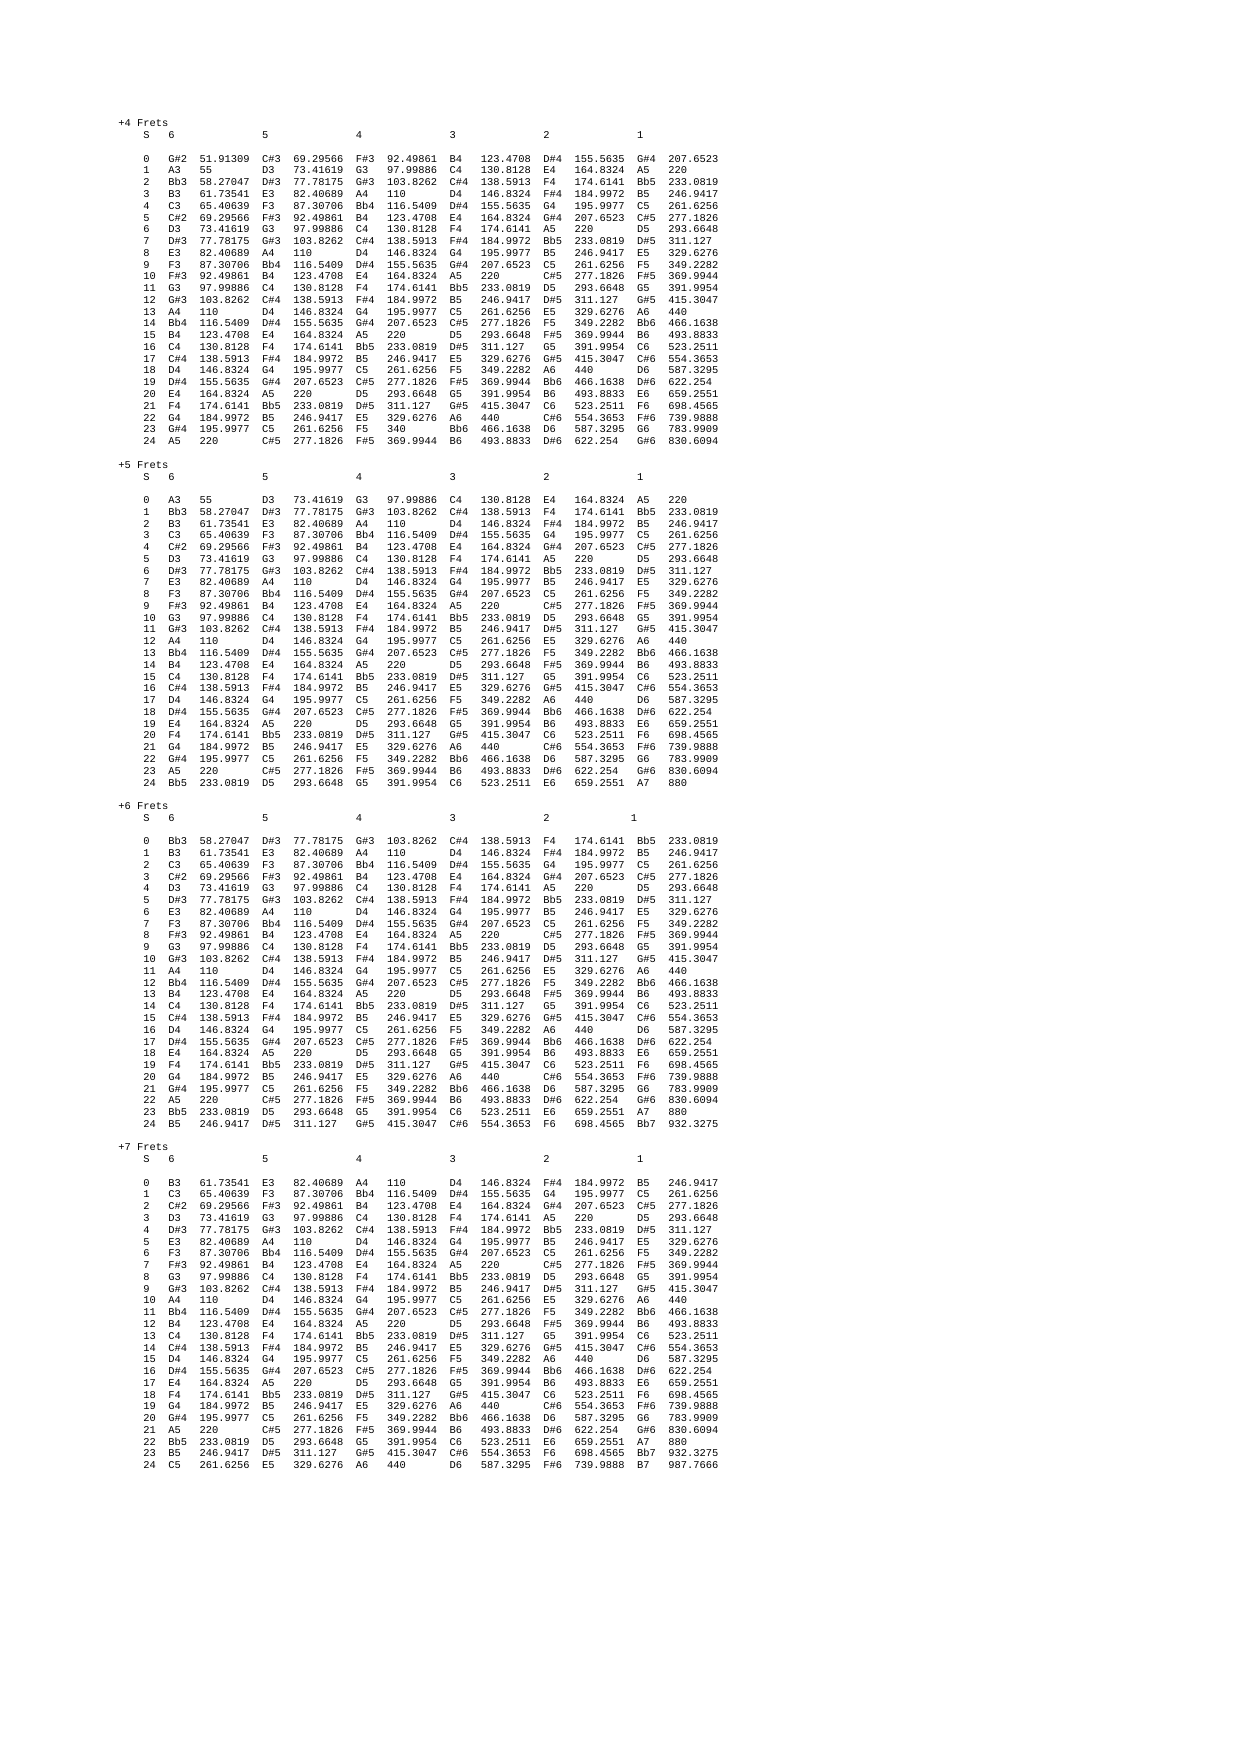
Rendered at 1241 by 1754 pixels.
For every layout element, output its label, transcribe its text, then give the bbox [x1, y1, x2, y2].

text 14 Bb4 116.5409 D#4 155.5635 G#4 207.6523 C#5 277.1826 F5 349.2282 Bb6 466.1638 [118, 318, 1122, 330]
text S 6 5 4 3 2 1 [118, 130, 1122, 142]
text 10 G#3 103.8262 C#4 138.5913 F#4 184.9972 B5 246.9417 D#5 311.127 G#5 415.3047 [118, 954, 1122, 966]
text 5 D3 73.41619 G3 97.99886 C4 130.8128 F4 174.6141 A5 220 D5 293.6648 [118, 554, 1122, 565]
text 10 G3 97.99886 C4 130.8128 F4 174.6141 Bb5 233.0819 D5 293.6648 G5 391.9954 [118, 612, 1122, 624]
text 15 C4 130.8128 F4 174.6141 Bb5 233.0819 D#5 311.127 G5 391.9954 C6 523.2511 [118, 671, 1122, 683]
text 24 Bb5 233.0819 D5 293.6648 G5 391.9954 C6 523.2511 E6 659.2551 A7 880 [118, 777, 1122, 789]
text 15 D4 146.8324 G4 195.9977 C5 261.6256 F5 349.2282 A6 440 D6 587.3295 [118, 1354, 1122, 1366]
text 20 G4 184.9972 B5 246.9417 E5 329.6276 A6 440 C#6 554.3653 F#6 739.9888 [118, 1072, 1122, 1083]
text 22 G#4 195.9977 C5 261.6256 F5 349.2282 Bb6 466.1638 D6 587.3295 G6 783.9909 [118, 754, 1122, 766]
text 10 A4 110 D4 146.8324 G4 195.9977 C5 261.6256 E5 329.6276 A6 440 [118, 1295, 1122, 1307]
text 15 B4 123.4708 E4 164.8324 A5 220 D5 293.6648 F#5 369.9944 B6 493.8833 [118, 330, 1122, 342]
text 16 D#4 155.5635 G#4 207.6523 C#5 277.1826 F#5 369.9944 Bb6 466.1638 D#6 622.254 [118, 1366, 1122, 1378]
text 1 A3 55 D3 73.41619 G3 97.99886 C4 130.8128 E4 164.8324 A5 220 [118, 165, 1122, 177]
text 0 A3 55 D3 73.41619 G3 97.99886 C4 130.8128 E4 164.8324 A5 220 [118, 495, 1122, 507]
text 15 C#4 138.5913 F#4 184.9972 B5 246.9417 E5 329.6276 G#5 415.3047 C#6 554.3653 [118, 1013, 1122, 1024]
text 23 A5 220 C#5 277.1826 F#5 369.9944 B6 493.8833 D#6 622.254 G#6 830.6094 [118, 766, 1122, 777]
text 3 D3 73.41619 G3 97.99886 C4 130.8128 F4 174.6141 A5 220 D5 293.6648 [118, 1213, 1122, 1224]
text 20 F4 174.6141 Bb5 233.0819 D#5 311.127 G#5 415.3047 C6 523.2511 F6 698.4565 [118, 730, 1122, 742]
text 14 C#4 138.5913 F#4 184.9972 B5 246.9417 E5 329.6276 G#5 415.3047 C#6 554.3653 [118, 1342, 1122, 1354]
text 7 F3 87.30706 Bb4 116.5409 D#4 155.5635 G#4 207.6523 C5 261.6256 F5 349.2282 [118, 918, 1122, 930]
text 4 C#2 69.29566 F#3 92.49861 B4 123.4708 E4 164.8324 G#4 207.6523 C#5 277.1826 [118, 542, 1122, 554]
text 20 E4 164.8324 A5 220 D5 293.6648 G5 391.9954 B6 493.8833 E6 659.2551 [118, 389, 1122, 401]
text 2 Bb3 58.27047 D#3 77.78175 G#3 103.8262 C#4 138.5913 F4 174.6141 Bb5 233.0819 [118, 177, 1122, 189]
text +6 Frets [118, 801, 1122, 813]
text 9 F3 87.30706 Bb4 116.5409 D#4 155.5635 G#4 207.6523 C5 261.6256 F5 349.2282 [118, 259, 1122, 271]
text 12 Bb4 116.5409 D#4 155.5635 G#4 207.6523 C#5 277.1826 F5 349.2282 Bb6 466.1638 [118, 977, 1122, 989]
text 1 Bb3 58.27047 D#3 77.78175 G#3 103.8262 C#4 138.5913 F4 174.6141 Bb5 233.0819 [118, 507, 1122, 518]
text 11 A4 110 D4 146.8324 G4 195.9977 C5 261.6256 E5 329.6276 A6 440 [118, 966, 1122, 977]
text 20 G#4 195.9977 C5 261.6256 F5 349.2282 Bb6 466.1638 D6 587.3295 G6 783.9909 [118, 1413, 1122, 1425]
text 19 D#4 155.5635 G#4 207.6523 C#5 277.1826 F#5 369.9944 Bb6 466.1638 D#6 622.254 [118, 377, 1122, 389]
text 8 E3 82.40689 A4 110 D4 146.8324 G4 195.9977 B5 246.9417 E5 329.6276 [118, 248, 1122, 259]
text 24 A5 220 C#5 277.1826 F#5 369.9944 B6 493.8833 D#6 622.254 G#6 830.6094 [118, 436, 1122, 448]
text 19 F4 174.6141 Bb5 233.0819 D#5 311.127 G#5 415.3047 C6 523.2511 F6 698.4565 [118, 1060, 1122, 1072]
text 19 E4 164.8324 A5 220 D5 293.6648 G5 391.9954 B6 493.8833 E6 659.2551 [118, 718, 1122, 730]
text 0 B3 61.73541 E3 82.40689 A4 110 D4 146.8324 F#4 184.9972 B5 246.9417 [118, 1177, 1122, 1189]
text 23 Bb5 233.0819 D5 293.6648 G5 391.9954 C6 523.2511 E6 659.2551 A7 880 [118, 1107, 1122, 1119]
text 16 C4 130.8128 F4 174.6141 Bb5 233.0819 D#5 311.127 G5 391.9954 C6 523.2511 [118, 342, 1122, 353]
text 22 Bb5 233.0819 D5 293.6648 G5 391.9954 C6 523.2511 E6 659.2551 A7 880 [118, 1436, 1122, 1448]
text 5 D#3 77.78175 G#3 103.8262 C#4 138.5913 F#4 184.9972 Bb5 233.0819 D#5 311.127 [118, 895, 1122, 907]
text 17 C#4 138.5913 F#4 184.9972 B5 246.9417 E5 329.6276 G#5 415.3047 C#6 554.3653 [118, 353, 1122, 365]
text S 6 5 4 3 2 1 [118, 813, 1122, 824]
text 1 C3 65.40639 F3 87.30706 Bb4 116.5409 D#4 155.5635 G4 195.9977 C5 261.6256 [118, 1189, 1122, 1201]
text 13 A4 110 D4 146.8324 G4 195.9977 C5 261.6256 E5 329.6276 A6 440 [118, 306, 1122, 318]
text 4 D#3 77.78175 G#3 103.8262 C#4 138.5913 F#4 184.9972 Bb5 233.0819 D#5 311.127 [118, 1224, 1122, 1236]
text +7 Frets [118, 1142, 1122, 1154]
text 2 B3 61.73541 E3 82.40689 A4 110 D4 146.8324 F#4 184.9972 B5 246.9417 [118, 518, 1122, 530]
text 10 F#3 92.49861 B4 123.4708 E4 164.8324 A5 220 C#5 277.1826 F#5 369.9944 [118, 271, 1122, 283]
text 4 C3 65.40639 F3 87.30706 Bb4 116.5409 D#4 155.5635 G4 195.9977 C5 261.6256 [118, 201, 1122, 212]
text 1 B3 61.73541 E3 82.40689 A4 110 D4 146.8324 F#4 184.9972 B5 246.9417 [118, 848, 1122, 860]
text 12 A4 110 D4 146.8324 G4 195.9977 C5 261.6256 E5 329.6276 A6 440 [118, 636, 1122, 648]
text 3 C3 65.40639 F3 87.30706 Bb4 116.5409 D#4 155.5635 G4 195.9977 C5 261.6256 [118, 530, 1122, 542]
text 11 G#3 103.8262 C#4 138.5913 F#4 184.9972 B5 246.9417 D#5 311.127 G#5 415.3047 [118, 624, 1122, 636]
text 5 C#2 69.29566 F#3 92.49861 B4 123.4708 E4 164.8324 G#4 207.6523 C#5 277.1826 [118, 212, 1122, 224]
text 13 B4 123.4708 E4 164.8324 A5 220 D5 293.6648 F#5 369.9944 B6 493.8833 [118, 989, 1122, 1001]
text 22 A5 220 C#5 277.1826 F#5 369.9944 B6 493.8833 D#6 622.254 G#6 830.6094 [118, 1095, 1122, 1107]
text 16 C#4 138.5913 F#4 184.9972 B5 246.9417 E5 329.6276 G#5 415.3047 C#6 554.3653 [118, 683, 1122, 695]
text 2 C3 65.40639 F3 87.30706 Bb4 116.5409 D#4 155.5635 G4 195.9977 C5 261.6256 [118, 860, 1122, 871]
text 0 G#2 51.91309 C#3 69.29566 F#3 92.49861 B4 123.4708 D#4 155.5635 G#4 207.6523 [118, 153, 1122, 165]
text 9 F#3 92.49861 B4 123.4708 E4 164.8324 A5 220 C#5 277.1826 F#5 369.9944 [118, 601, 1122, 612]
text 22 G4 184.9972 B5 246.9417 E5 329.6276 A6 440 C#6 554.3653 F#6 739.9888 [118, 412, 1122, 424]
text 14 C4 130.8128 F4 174.6141 Bb5 233.0819 D#5 311.127 G5 391.9954 C6 523.2511 [118, 1001, 1122, 1013]
text 17 D4 146.8324 G4 195.9977 C5 261.6256 F5 349.2282 A6 440 D6 587.3295 [118, 695, 1122, 707]
text 18 F4 174.6141 Bb5 233.0819 D#5 311.127 G#5 415.3047 C6 523.2511 F6 698.4565 [118, 1389, 1122, 1401]
text 9 G3 97.99886 C4 130.8128 F4 174.6141 Bb5 233.0819 D5 293.6648 G5 391.9954 [118, 942, 1122, 954]
text 21 F4 174.6141 Bb5 233.0819 D#5 311.127 G#5 415.3047 C6 523.2511 F6 698.4565 [118, 401, 1122, 412]
text 6 D#3 77.78175 G#3 103.8262 C#4 138.5913 F#4 184.9972 Bb5 233.0819 D#5 311.127 [118, 565, 1122, 577]
text 24 B5 246.9417 D#5 311.127 G#5 415.3047 C#6 554.3653 F6 698.4565 Bb7 932.3275 [118, 1119, 1122, 1130]
text 4 D3 73.41619 G3 97.99886 C4 130.8128 F4 174.6141 A5 220 D5 293.6648 [118, 883, 1122, 895]
text 18 D#4 155.5635 G#4 207.6523 C#5 277.1826 F#5 369.9944 Bb6 466.1638 D#6 622.254 [118, 707, 1122, 718]
text +4 Frets [118, 118, 1122, 130]
text 0 Bb3 58.27047 D#3 77.78175 G#3 103.8262 C#4 138.5913 F4 174.6141 Bb5 233.0819 [118, 836, 1122, 848]
text 7 D#3 77.78175 G#3 103.8262 C#4 138.5913 F#4 184.9972 Bb5 233.0819 D#5 311.127 [118, 236, 1122, 248]
text 12 G#3 103.8262 C#4 138.5913 F#4 184.9972 B5 246.9417 D#5 311.127 G#5 415.3047 [118, 295, 1122, 306]
text 18 E4 164.8324 A5 220 D5 293.6648 G5 391.9954 B6 493.8833 E6 659.2551 [118, 1048, 1122, 1060]
text 3 B3 61.73541 E3 82.40689 A4 110 D4 146.8324 F#4 184.9972 B5 246.9417 [118, 189, 1122, 201]
text 23 G#4 195.9977 C5 261.6256 F5 340 Bb6 466.1638 D6 587.3295 G6 783.9909 [118, 424, 1122, 436]
text 7 F#3 92.49861 B4 123.4708 E4 164.8324 A5 220 C#5 277.1826 F#5 369.9944 [118, 1260, 1122, 1272]
text 21 G#4 195.9977 C5 261.6256 F5 349.2282 Bb6 466.1638 D6 587.3295 G6 783.9909 [118, 1083, 1122, 1095]
text 18 D4 146.8324 G4 195.9977 C5 261.6256 F5 349.2282 A6 440 D6 587.3295 [118, 365, 1122, 377]
text 8 G3 97.99886 C4 130.8128 F4 174.6141 Bb5 233.0819 D5 293.6648 G5 391.9954 [118, 1272, 1122, 1283]
text 12 B4 123.4708 E4 164.8324 A5 220 D5 293.6648 F#5 369.9944 B6 493.8833 [118, 1319, 1122, 1331]
text 6 E3 82.40689 A4 110 D4 146.8324 G4 195.9977 B5 246.9417 E5 329.6276 [118, 907, 1122, 918]
text 16 D4 146.8324 G4 195.9977 C5 261.6256 F5 349.2282 A6 440 D6 587.3295 [118, 1024, 1122, 1036]
text 13 Bb4 116.5409 D#4 155.5635 G#4 207.6523 C#5 277.1826 F5 349.2282 Bb6 466.1638 [118, 648, 1122, 659]
text 2 C#2 69.29566 F#3 92.49861 B4 123.4708 E4 164.8324 G#4 207.6523 C#5 277.1826 [118, 1201, 1122, 1213]
text 21 G4 184.9972 B5 246.9417 E5 329.6276 A6 440 C#6 554.3653 F#6 739.9888 [118, 742, 1122, 754]
text 5 E3 82.40689 A4 110 D4 146.8324 G4 195.9977 B5 246.9417 E5 329.6276 [118, 1236, 1122, 1248]
text 11 Bb4 116.5409 D#4 155.5635 G#4 207.6523 C#5 277.1826 F5 349.2282 Bb6 466.1638 [118, 1307, 1122, 1319]
text 19 G4 184.9972 B5 246.9417 E5 329.6276 A6 440 C#6 554.3653 F#6 739.9888 [118, 1401, 1122, 1413]
text 8 F3 87.30706 Bb4 116.5409 D#4 155.5635 G#4 207.6523 C5 261.6256 F5 349.2282 [118, 589, 1122, 601]
text 8 F#3 92.49861 B4 123.4708 E4 164.8324 A5 220 C#5 277.1826 F#5 369.9944 [118, 930, 1122, 942]
text 14 B4 123.4708 E4 164.8324 A5 220 D5 293.6648 F#5 369.9944 B6 493.8833 [118, 659, 1122, 671]
text 9 G#3 103.8262 C#4 138.5913 F#4 184.9972 B5 246.9417 D#5 311.127 G#5 415.3047 [118, 1283, 1122, 1295]
text 21 A5 220 C#5 277.1826 F#5 369.9944 B6 493.8833 D#6 622.254 G#6 830.6094 [118, 1425, 1122, 1436]
text S 6 5 4 3 2 1 [118, 471, 1122, 483]
text 23 B5 246.9417 D#5 311.127 G#5 415.3047 C#6 554.3653 F6 698.4565 Bb7 932.3275 [118, 1448, 1122, 1460]
text 6 F3 87.30706 Bb4 116.5409 D#4 155.5635 G#4 207.6523 C5 261.6256 F5 349.2282 [118, 1248, 1122, 1260]
text 11 G3 97.99886 C4 130.8128 F4 174.6141 Bb5 233.0819 D5 293.6648 G5 391.9954 [118, 283, 1122, 295]
text 24 C5 261.6256 E5 329.6276 A6 440 D6 587.3295 F#6 739.9888 B7 987.7666 [118, 1460, 1122, 1472]
text +5 Frets [118, 459, 1122, 471]
text 3 C#2 69.29566 F#3 92.49861 B4 123.4708 E4 164.8324 G#4 207.6523 C#5 277.1826 [118, 871, 1122, 883]
text 13 C4 130.8128 F4 174.6141 Bb5 233.0819 D#5 311.127 G5 391.9954 C6 523.2511 [118, 1331, 1122, 1342]
text 6 D3 73.41619 G3 97.99886 C4 130.8128 F4 174.6141 A5 220 D5 293.6648 [118, 224, 1122, 236]
text 17 E4 164.8324 A5 220 D5 293.6648 G5 391.9954 B6 493.8833 E6 659.2551 [118, 1378, 1122, 1389]
text 7 E3 82.40689 A4 110 D4 146.8324 G4 195.9977 B5 246.9417 E5 329.6276 [118, 577, 1122, 589]
text 17 D#4 155.5635 G#4 207.6523 C#5 277.1826 F#5 369.9944 Bb6 466.1638 D#6 622.254 [118, 1036, 1122, 1048]
text S 6 5 4 3 2 1 [118, 1154, 1122, 1166]
